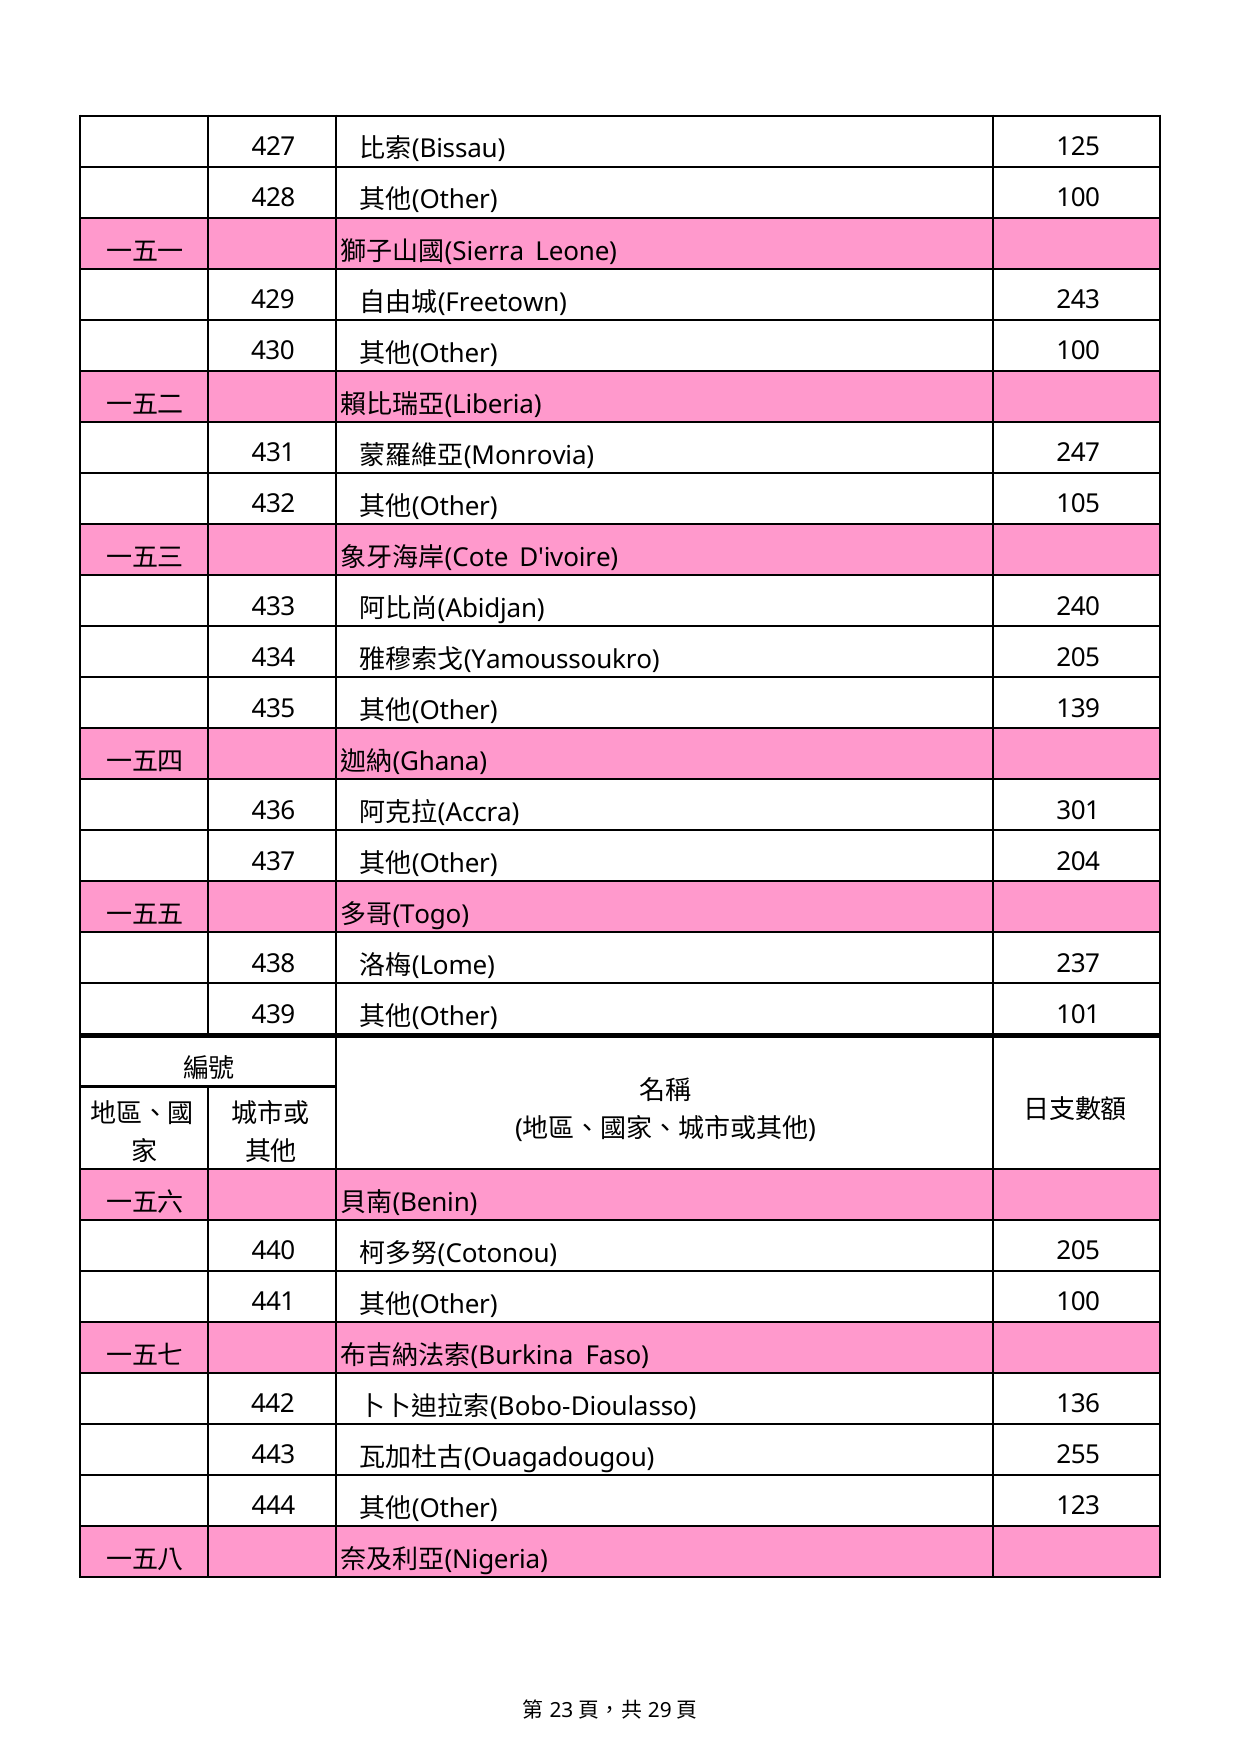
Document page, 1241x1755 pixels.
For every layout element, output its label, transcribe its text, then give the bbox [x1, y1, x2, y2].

table_cell 204 [994, 831, 1159, 880]
table_cell 自由城(Freetown) [337, 270, 992, 319]
table_cell 434 [209, 627, 335, 676]
table_cell 比索(Bissau) [337, 117, 992, 166]
table_cell [81, 168, 207, 217]
table_cell 100 [994, 321, 1159, 370]
table_cell 205 [994, 1221, 1159, 1270]
table_cell [81, 321, 207, 370]
table_cell 一五六 [81, 1170, 207, 1219]
table_cell 一五二 [81, 372, 207, 421]
table_cell [81, 576, 207, 625]
table_cell 441 [209, 1272, 335, 1321]
table_cell [994, 1527, 1159, 1576]
table_cell [81, 474, 207, 523]
table_cell 100 [994, 1272, 1159, 1321]
table_cell [81, 117, 207, 166]
table_cell [994, 882, 1159, 931]
table_cell 100 [994, 168, 1159, 217]
table_cell [994, 219, 1159, 268]
table_cell 205 [994, 627, 1159, 676]
table_cell [81, 1425, 207, 1474]
table_cell 444 [209, 1476, 335, 1525]
table_cell [994, 729, 1159, 778]
table_cell 136 [994, 1374, 1159, 1423]
table_cell 獅子山國(Sierra Leone) [337, 219, 992, 268]
table_cell 443 [209, 1425, 335, 1474]
table_cell [209, 729, 335, 778]
table_cell 442 [209, 1374, 335, 1423]
table_cell 其他(Other) [337, 321, 992, 370]
table_cell 迦納(Ghana) [337, 729, 992, 778]
table_cell 432 [209, 474, 335, 523]
table_cell 其他(Other) [337, 1476, 992, 1525]
table_cell 一五五 [81, 882, 207, 931]
table_cell 其他(Other) [337, 168, 992, 217]
table_cell 437 [209, 831, 335, 880]
table_cell 301 [994, 780, 1159, 829]
table_cell 瓦加杜古(Ouagadougou) [337, 1425, 992, 1474]
table_cell [994, 1170, 1159, 1219]
table_cell 一五三 [81, 525, 207, 574]
table_cell 440 [209, 1221, 335, 1270]
table_cell [81, 933, 207, 982]
table_header 編號 [81, 1038, 335, 1085]
table_cell [81, 423, 207, 472]
table_cell 430 [209, 321, 335, 370]
table_cell [994, 1323, 1159, 1372]
table_cell 阿克拉(Accra) [337, 780, 992, 829]
table_cell 阿比尚(Abidjan) [337, 576, 992, 625]
table_cell 卜卜迪拉索(Bobo-Dioulasso) [337, 1374, 992, 1423]
table_cell 431 [209, 423, 335, 472]
table_cell 一五七 [81, 1323, 207, 1372]
table_header 日支數額 [994, 1038, 1159, 1168]
table_cell 435 [209, 678, 335, 727]
table_cell 其他(Other) [337, 474, 992, 523]
table_cell [209, 372, 335, 421]
table_cell 其他(Other) [337, 984, 992, 1033]
table_cell 城市或其他 [209, 1088, 335, 1168]
table_cell 439 [209, 984, 335, 1033]
table_cell 地區、國家 [81, 1088, 207, 1168]
table_cell [81, 678, 207, 727]
table_cell 其他(Other) [337, 1272, 992, 1321]
table_cell 多哥(Togo) [337, 882, 992, 931]
table_cell [209, 219, 335, 268]
table_cell 一五八 [81, 1527, 207, 1576]
table_cell [81, 1221, 207, 1270]
table_cell [81, 270, 207, 319]
table_cell [209, 1170, 335, 1219]
table_cell 240 [994, 576, 1159, 625]
table_cell [209, 525, 335, 574]
table_cell 雅穆索戈(Yamoussoukro) [337, 627, 992, 676]
table_cell 象牙海岸(Cote D'ivoire) [337, 525, 992, 574]
table_cell 蒙羅維亞(Monrovia) [337, 423, 992, 472]
table_cell 洛梅(Lome) [337, 933, 992, 982]
table_cell 其他(Other) [337, 678, 992, 727]
table_cell 賴比瑞亞(Liberia) [337, 372, 992, 421]
table_cell 其他(Other) [337, 831, 992, 880]
table_cell 429 [209, 270, 335, 319]
table_cell [81, 780, 207, 829]
table_cell [994, 525, 1159, 574]
table_cell 436 [209, 780, 335, 829]
table_header 名稱 (地區、國家、城市或其他) [337, 1038, 992, 1168]
table_cell 布吉納法索(Burkina Faso) [337, 1323, 992, 1372]
table_cell [209, 1527, 335, 1576]
table_cell 貝南(Benin) [337, 1170, 992, 1219]
table_cell 438 [209, 933, 335, 982]
table_cell [81, 831, 207, 880]
table_cell [81, 1272, 207, 1321]
table_cell [209, 1323, 335, 1372]
table_cell 123 [994, 1476, 1159, 1525]
table_cell 247 [994, 423, 1159, 472]
table_cell 428 [209, 168, 335, 217]
table_cell 一五一 [81, 219, 207, 268]
table_cell 奈及利亞(Nigeria) [337, 1527, 992, 1576]
table_cell [81, 984, 207, 1033]
table_cell [209, 882, 335, 931]
table_cell 柯多努(Cotonou) [337, 1221, 992, 1270]
table_cell [81, 1476, 207, 1525]
table_cell [81, 627, 207, 676]
table_cell [81, 1374, 207, 1423]
table_cell 427 [209, 117, 335, 166]
table_cell [994, 372, 1159, 421]
table_cell 105 [994, 474, 1159, 523]
table_cell 433 [209, 576, 335, 625]
table_cell 101 [994, 984, 1159, 1033]
table_cell 139 [994, 678, 1159, 727]
table_cell 125 [994, 117, 1159, 166]
table_cell 255 [994, 1425, 1159, 1474]
table_cell 243 [994, 270, 1159, 319]
table_cell 一五四 [81, 729, 207, 778]
table_cell 237 [994, 933, 1159, 982]
